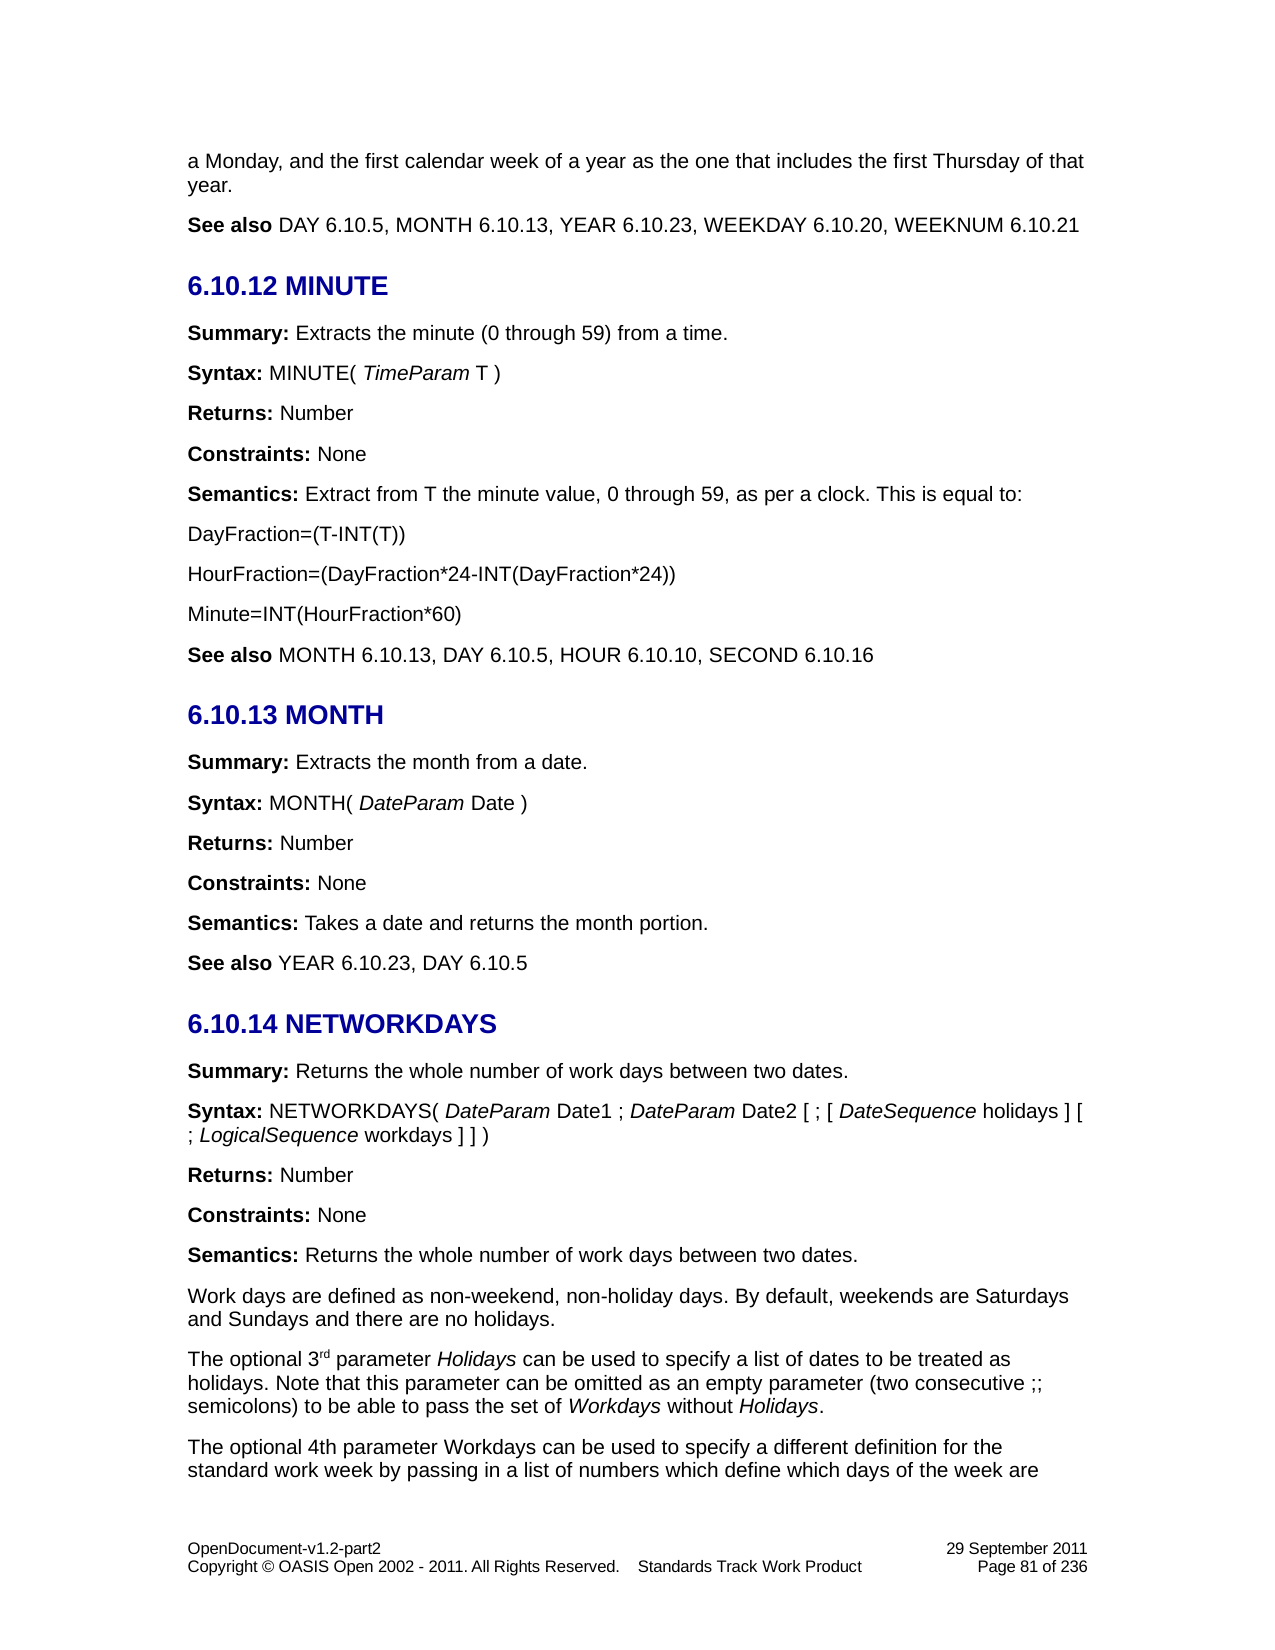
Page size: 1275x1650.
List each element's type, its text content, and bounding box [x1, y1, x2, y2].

text Summary: Extracts the minute (0 through 59) from a time. [187, 321, 1088, 345]
subtitle MONTH [187, 700, 1088, 730]
text Syntax: MINUTE( TimeParam T ) [187, 362, 1088, 385]
text Summary: Returns the whole number of work days between two dates. [187, 1059, 1088, 1083]
text See also MONTH 6.10.13, DAY 6.10.5, HOUR 6.10.10, SECOND 6.10.16 [187, 643, 1088, 667]
text See also YEAR 6.10.23, DAY 6.10.5 [187, 952, 1088, 975]
text Syntax: MONTH( DateParam Date ) [187, 791, 1088, 814]
text HourFraction=(DayFraction*24-INT(DayFraction*24)) [187, 563, 1088, 586]
text See also DAY 6.10.5, MONTH 6.10.13, YEAR 6.10.23, WEEKDAY 6.10.20, WEEKNUM 6.10.21 [187, 214, 1088, 237]
text The optional 4th parameter Workdays can be used to specify a different definition for the standard work week by passing in a list of numbers which define which days of the week are [187, 1435, 1088, 1482]
text Semantics: Takes a date and returns the month portion. [187, 912, 1088, 935]
subtitle NETWORKDAYS [187, 1009, 1088, 1039]
text Constraints: None [187, 442, 1088, 466]
text Semantics: Extract from T the minute value, 0 through 59, as per a clock. This is equal to: [187, 482, 1088, 506]
text Returns: Number [187, 402, 1088, 425]
text Summary: Extracts the month from a date. [187, 751, 1088, 774]
text Constraints: None [187, 1204, 1088, 1227]
text Semantics: Returns the whole number of work days between two dates. [187, 1244, 1088, 1267]
text Syntax: NETWORKDAYS( DateParam Date1 ; DateParam Date2 [ ; [ DateSequence holidays ] [ ; LogicalSequence workdays ] ] ) [187, 1100, 1088, 1147]
text a Monday, and the first calendar week of a year as the one that includes the first Thursday of that year. [187, 150, 1088, 197]
text DayFraction=(T-INT(T)) [187, 522, 1088, 546]
text Returns: Number [187, 831, 1088, 855]
text Constraints: None [187, 871, 1088, 895]
text Minute=INT(HourFraction*60) [187, 603, 1088, 626]
text Returns: Number [187, 1163, 1088, 1187]
text Work days are defined as non-weekend, non-holiday days. By default, weekends are Saturdays and Sundays and there are no holidays. [187, 1284, 1088, 1331]
text The optional 3rd parameter Holidays can be used to specify a list of dates to be treated as holidays. Note that this parameter can be omitted as an empty parameter (two consecutive ;; semicolons) to be able to pass the set of Workdays without Holidays. [187, 1348, 1088, 1418]
subtitle MINUTE [187, 271, 1088, 301]
